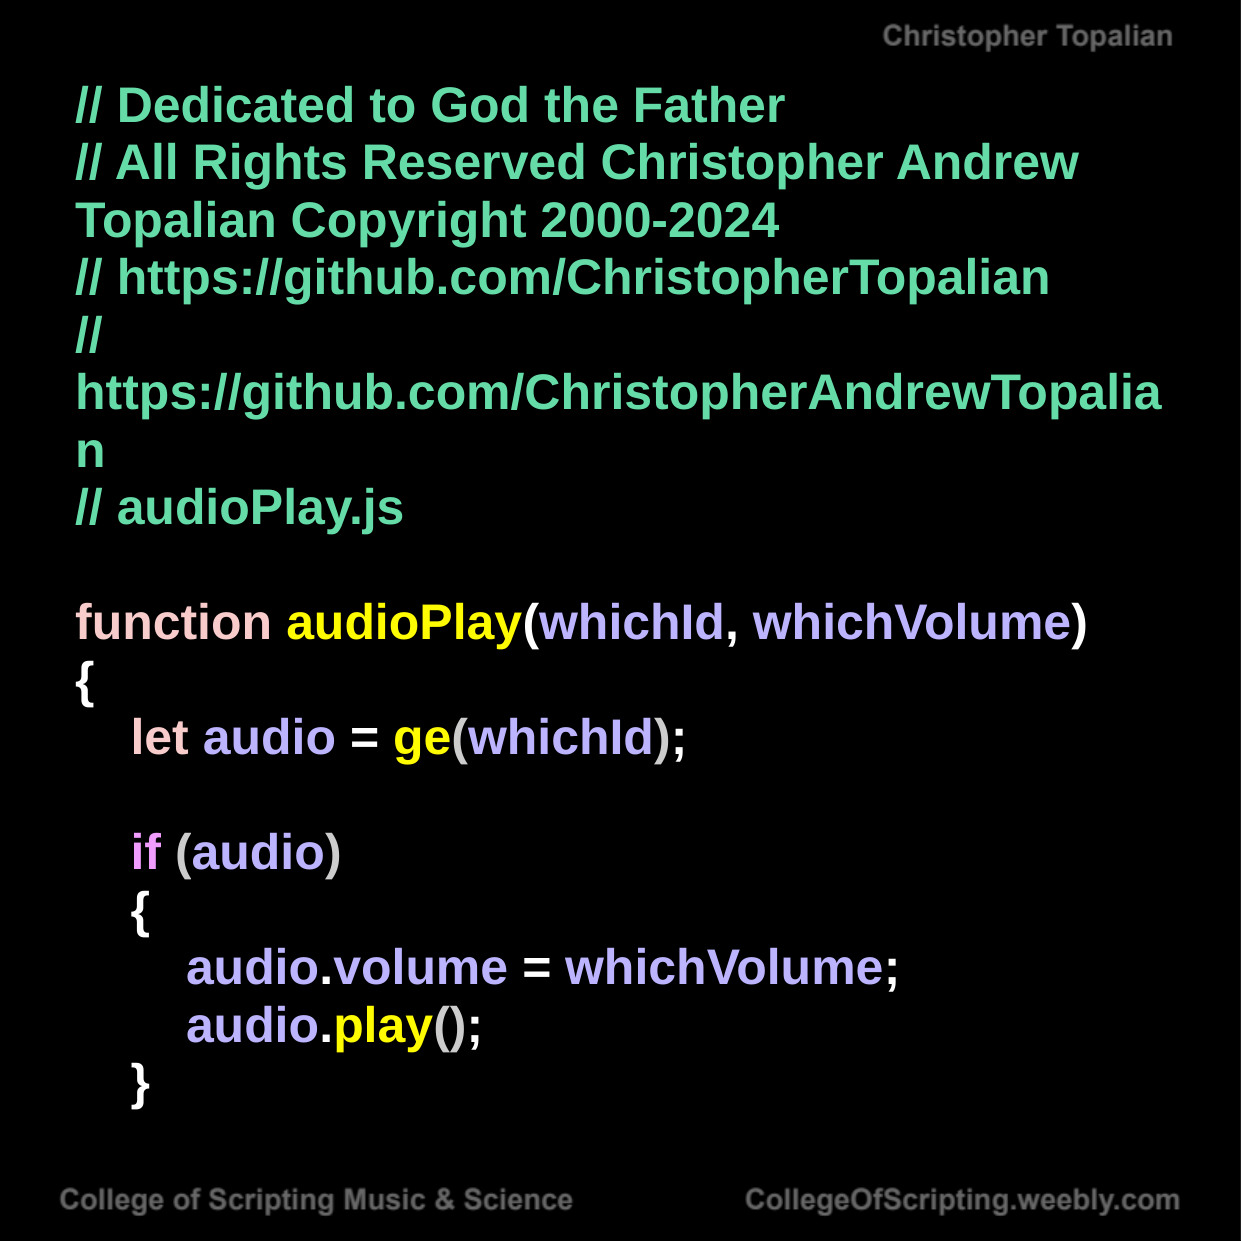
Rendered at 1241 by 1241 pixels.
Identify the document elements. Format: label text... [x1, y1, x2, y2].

text } [75, 1052, 1166, 1110]
text // All Rights Reserved Christopher Andrew Topalian Copyright 2000-2024 [75, 132, 1166, 247]
text // Dedicated to God the Father [75, 75, 1166, 132]
text if (audio) [75, 822, 1166, 880]
text let audio = ge(whichId); [75, 707, 1166, 765]
text // https://github.com/ChristopherTopalian [75, 247, 1166, 305]
text audio.volume = whichVolume; [75, 937, 1166, 995]
text { [75, 650, 1166, 707]
text function audioPlay(whichId, whichVolume) [75, 592, 1166, 650]
text // https://github.com/ChristopherAndrewTopalian [75, 305, 1166, 477]
text audio.play(); [75, 995, 1166, 1052]
text // audioPlay.js [75, 477, 1166, 535]
text { [75, 880, 1166, 937]
